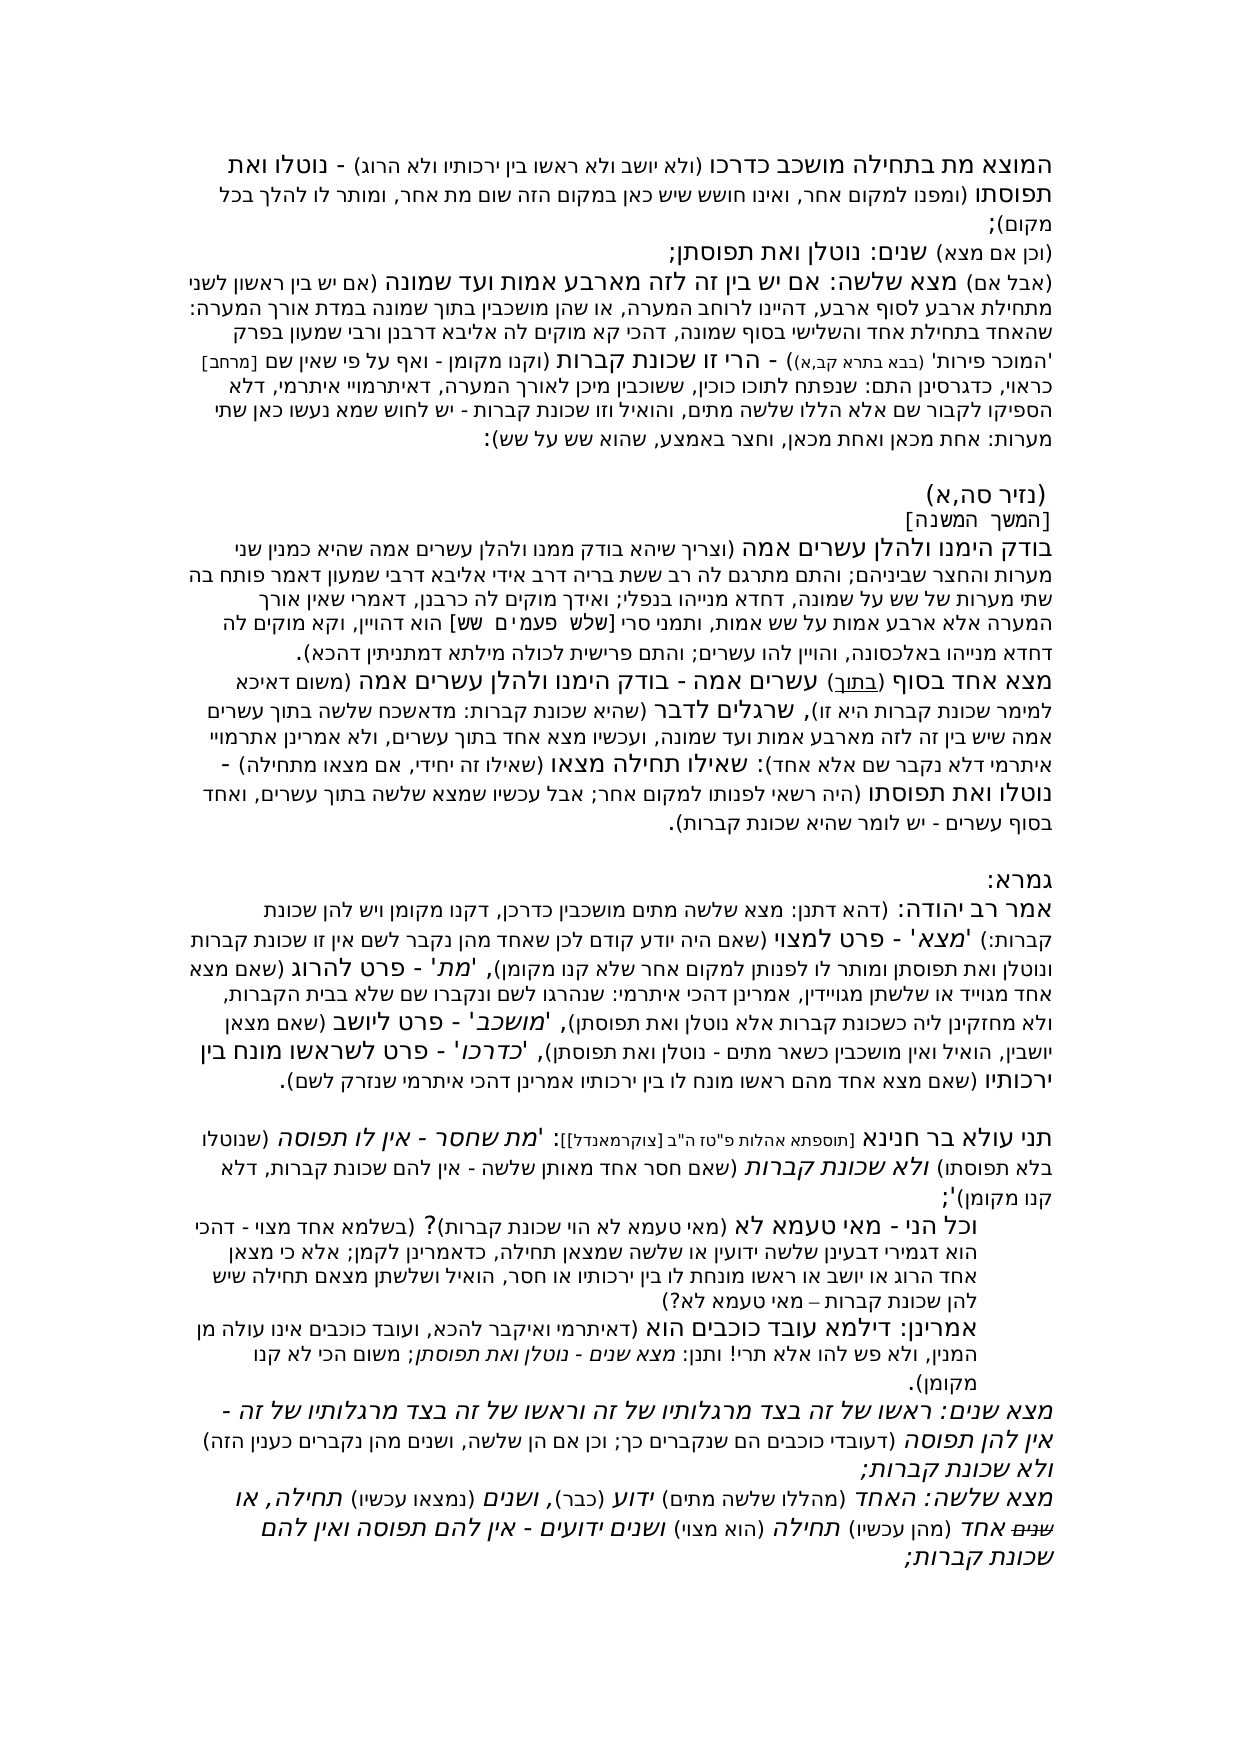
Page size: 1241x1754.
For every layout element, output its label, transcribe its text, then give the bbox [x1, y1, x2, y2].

text בודק הימנו ולהלן עשרים אמה (וצריך שיהא בודק ממנו ולהלן עשרים אמה שהיא כמנין שני מערות והחצר שביניהם; והתם מתרגם לה רב ששת בריה דרב אידי אליבא דרבי שמעון דאמר פותח בה שתי מערות של שש על שמונה, דחדא מנייהו בנפלי; ואידך מוקים לה כרבנן, דאמרי שאין אורך המערה אלא ארבע אמות על שש אמות, ותמני סרי [שלש פעמים שש] הוא דהויין, וקא מוקים לה דחדא מנייהו באלכסונה, והויין להו עשרים; והתם פרישית לכולה מילתא דמתניתין דהכא). [187, 533, 1053, 666]
text (וכן אם מצא) שנים: נוטלן ואת תפוסתן; [187, 238, 1053, 267]
text תני עולא בר חנינא [תוספתא אהלות פ"טז ה"ב [צוקרמאנדל]]: 'מת שחסר - אין לו תפוסה (שנוטלו בלא תפוסתו) ולא שכונת קברות (שאם חסר אחד מאותן שלשה - אין להם שכונת קברות, דלא קנו מקומן)'; [187, 1123, 1053, 1211]
text אמרינן: דילמא עובד כוכבים הוא (דאיתרמי ואיקבר להכא, ועובד כוכבים אינו עולה מן המנין, ולא פש להו אלא תרי! ותנן: מצא שנים - נוטלן ואת תפוסתן; משום הכי לא קנו מקומן). [187, 1313, 978, 1396]
text מצא שנים: ראשו של זה בצד מרגלותיו של זה וראשו של זה בצד מרגלותיו של זה - אין להן תפוסה (דעובדי כוכבים הם שנקברים כך; וכן אם הן שלשה, ושנים מהן נקברים כענין הזה) ולא שכונת קברות; [187, 1396, 1053, 1484]
text וכל הני - מאי טעמא לא (מאי טעמא לא הוי שכונת קברות)? (בשלמא אחד מצוי - דהכי הוא דגמירי דבעינן שלשה ידועין או שלשה שמצאן תחילה, כדאמרינן לקמן; אלא כי מצאן אחד הרוג או יושב או ראשו מונחת לו בין ירכותיו או חסר, הואיל ושלשתן מצאם תחילה שיש להן שכונת קברות – מאי טעמא לא?) [187, 1211, 978, 1313]
text אמר רב יהודה: (דהא דתנן: מצא שלשה מתים מושכבין כדרכן, דקנו מקומן ויש להן שכונת קברות:) 'מצא' - פרט למצוי (שאם היה יודע קודם לכן שאחד מהן נקבר לשם אין זו שכונת קברות ונוטלן ואת תפוסתן ומותר לו לפנותן למקום אחר שלא קנו מקומן), 'מת' - פרט להרוג (שאם מצא אחד מגוייד או שלשתן מגויידין, אמרינן דהכי איתרמי: שנהרגו לשם ונקברו שם שלא בבית הקברות, ולא מחזקינן ליה כשכונת קברות אלא נוטלן ואת תפוסתן), 'מושכב' - פרט ליושב (שאם מצאן יושבין, הואיל ואין מושכבין כשאר מתים - נוטלן ואת תפוסתן), 'כדרכו' - פרט לשראשו מונח בין ירכותיו (שאם מצא אחד מהם ראשו מונח לו בין ירכותיו אמרינן דהכי איתרמי שנזרק לשם). [187, 895, 1053, 1094]
text גמרא: [187, 866, 1053, 895]
text (נזיר סה,א) [187, 481, 1053, 510]
text המוצא מת בתחילה מושכב כדרכו (ולא יושב ולא ראשו בין ירכותיו ולא הרוג) - נוטלו ואת תפוסתו (ומפנו למקום אחר, ואינו חושש שיש כאן במקום הזה שום מת אחר, ומותר לו להלך בכל מקום); [187, 150, 1053, 238]
text מצא אחד בסוף (בתוך) עשרים אמה - בודק הימנו ולהלן עשרים אמה (משום דאיכא למימר שכונת קברות היא זו), שרגלים לדבר (שהיא שכונת קברות: מדאשכח שלשה בתוך עשרים אמה שיש בין זה לזה מארבע אמות ועד שמונה, ועכשיו מצא אחד בתוך עשרים, ולא אמרינן אתרמויי איתרמי דלא נקבר שם אלא אחד): שאילו תחילה מצאו (שאילו זה יחידי, אם מצאו מתחילה) - נוטלו ואת תפוסתו (היה רשאי לפנותו למקום אחר; אבל עכשיו שמצא שלשה בתוך עשרים, ואחד בסוף עשרים - יש לומר שהיא שכונת קברות). [187, 666, 1053, 837]
text מצא שלשה: האחד (מהללו שלשה מתים) ידוע (כבר), ושנים (נמצאו עכשיו) תחילה, או שנים אחד (מהן עכשיו) תחילה (הוא מצוי) ושנים ידועים - אין להם תפוסה ואין להם שכונת קברות; [187, 1484, 1053, 1571]
text (אבל אם) מצא שלשה: אם יש בין זה לזה מארבע אמות ועד שמונה (אם יש בין ראשון לשני מתחילת ארבע לסוף ארבע, דהיינו לרוחב המערה, או שהן מושכבין בתוך שמונה במדת אורך המערה: שהאחד בתחילת אחד והשלישי בסוף שמונה, דהכי קא מוקים לה אליבא דרבנן ורבי שמעון בפרק 'המוכר פירות' (בבא בתרא קב,א)) - הרי זו שכונת קברות (וקנו מקומן - ואף על פי שאין שם [מרחב] כראוי, כדגרסינן התם: שנפתח לתוכו כוכין, ששוכבין מיכן לאורך המערה, דאיתרמויי איתרמי, דלא הספיקו לקבור שם אלא הללו שלשה מתים, והואיל וזו שכונת קברות - יש לחוש שמא נעשו כאן שתי מערות: אחת מכאן ואחת מכאן, וחצר באמצע, שהוא שש על שש): [187, 267, 1053, 452]
text [המשך המשנה] [187, 510, 1053, 533]
